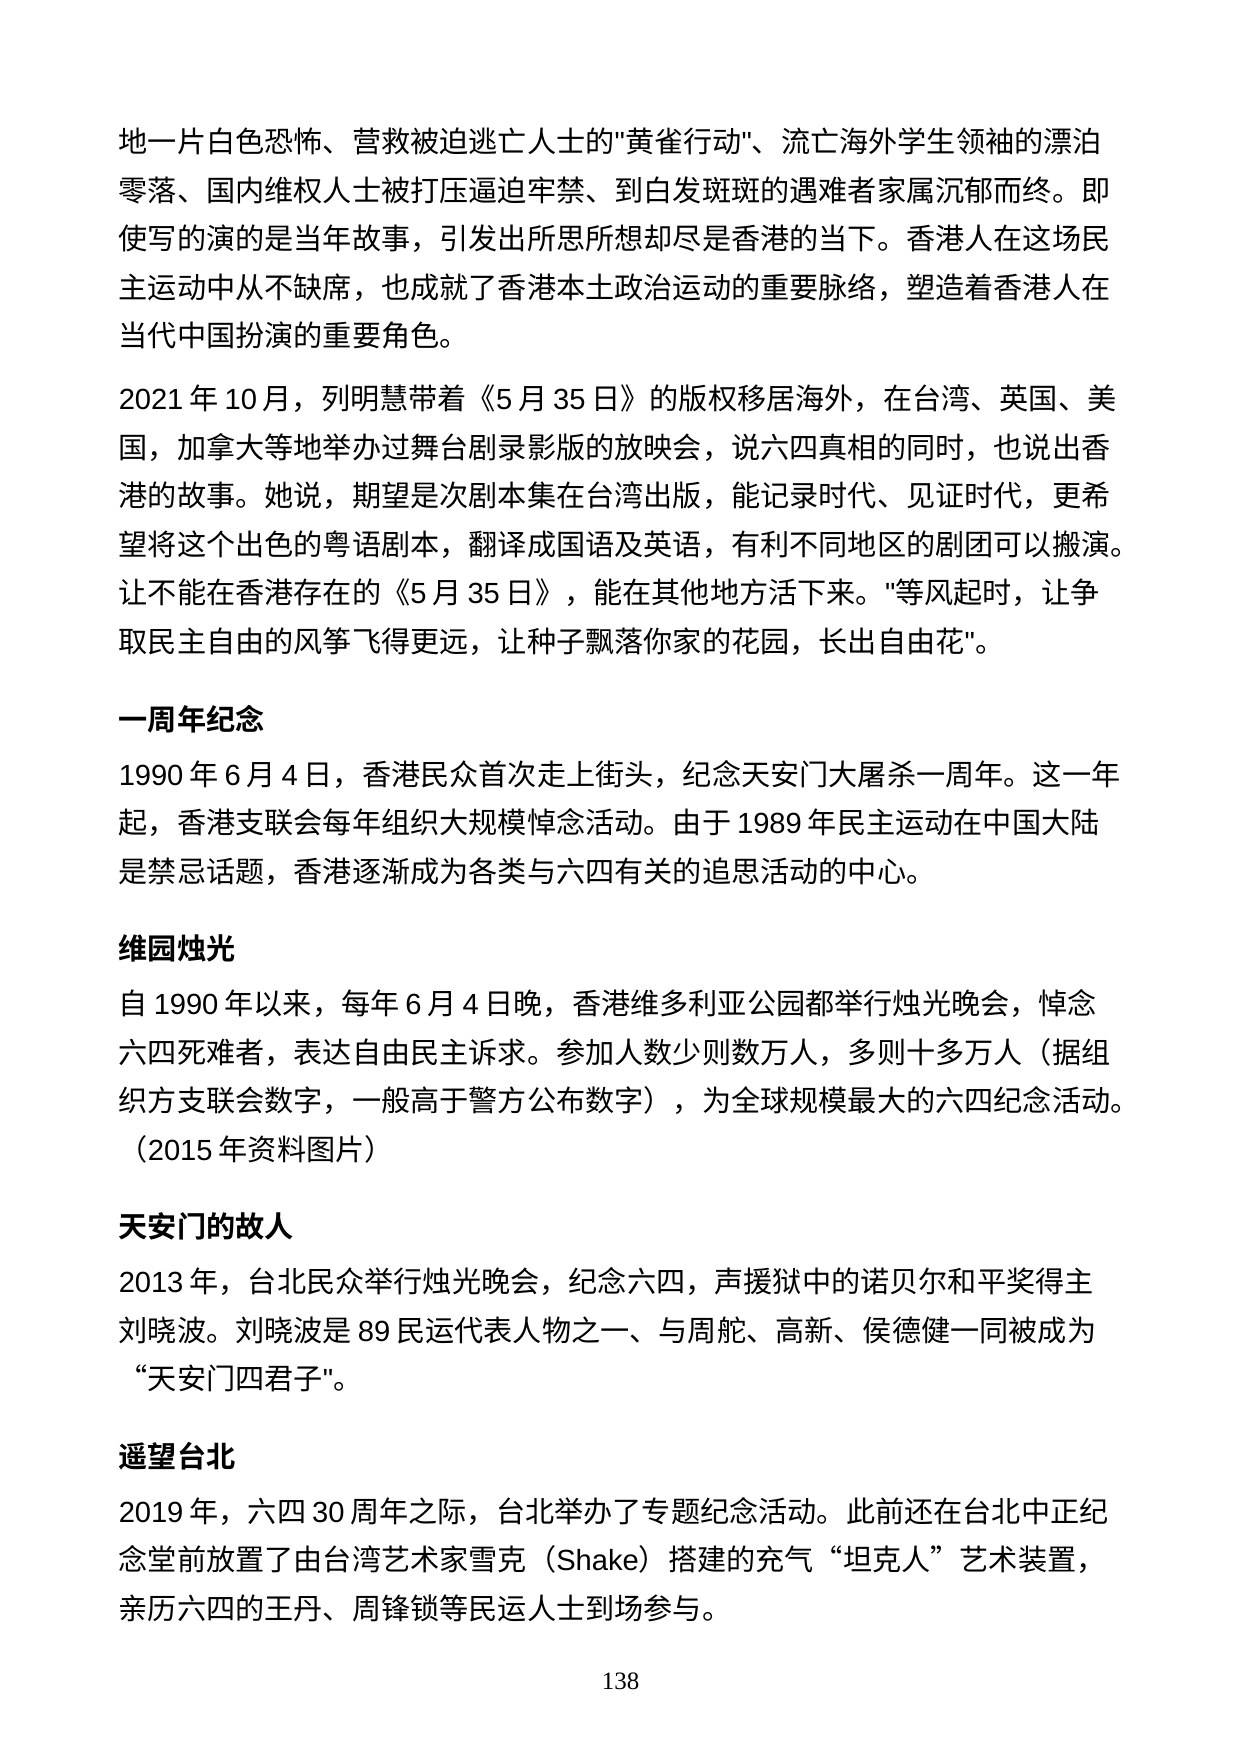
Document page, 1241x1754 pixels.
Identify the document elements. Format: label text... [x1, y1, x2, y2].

text 自1990年以来，每年6月4日晚，香港维多利亚公园都举行烛光晚会，悼念六四死难者，表达自由民主诉求。参加人数少则数万人，多则十多万人（据组织方支联会数字，一般高于警方公布数字），为全球规模最大的六四纪念活动。（2015年资料图片） [118, 981, 1122, 1168]
text 2021年10月，列明慧带着《5月35日》的版权移居海外，在台湾、英国、美国，加拿大等地举办过舞台剧录影版的放映会，说六四真相的同时，也说出香港的故事。她说，期望是次剧本集在台湾出版，能记录时代、见证时代，更希望将这个出色的粤语剧本，翻译成国语及英语，有利不同地区的剧团可以搬演。让不能在香港存在的《5月35日》，能在其他地方活下来。"等风起时，让争取民主自由的风筝飞得更远，让种子飘落你家的花园，长出自由花"。 [118, 376, 1122, 661]
subtitle 天安门的故人 [118, 1204, 1122, 1246]
text 2013年，台北民众举行烛光晚会，纪念六四，声援狱中的诺贝尔和平奖得主刘晓波。刘晓波是89民运代表人物之一、与周舵、高新、侯德健一同被成为“天安门四君子"。 [118, 1259, 1122, 1398]
text 2019年，六四30周年之际，台北举办了专题纪念活动。此前还在台北中正纪念堂前放置了由台湾艺术家雪克（Shake）搭建的充气“坦克人”艺术装置，亲历六四的王丹、周锋锁等民运人士到场参与。 [118, 1488, 1122, 1628]
subtitle 维园烛光 [118, 926, 1122, 968]
text 地一片白色恐怖、营救被迫逃亡人士的"黄雀行动"、流亡海外学生领袖的漂泊零落、国内维权人士被打压逼迫牢禁、到白发斑斑的遇难者家属沉郁而终。即使写的演的是当年故事，引发出所思所想却尽是香港的当下。香港人在这场民主运动中从不缺席，也成就了香港本土政治运动的重要脉络，塑造着香港人在当代中国扮演的重要角色。 [118, 118, 1122, 355]
subtitle 一周年纪念 [118, 696, 1122, 738]
subtitle 遥望台北 [118, 1433, 1122, 1476]
text 1990年6月4日，香港民众首次走上街头，纪念天安门大屠杀一周年。这一年起，香港支联会每年组织大规模悼念活动。由于1989年民主运动在中国大陆是禁忌话题，香港逐渐成为各类与六四有关的追思活动的中心。 [118, 751, 1122, 890]
